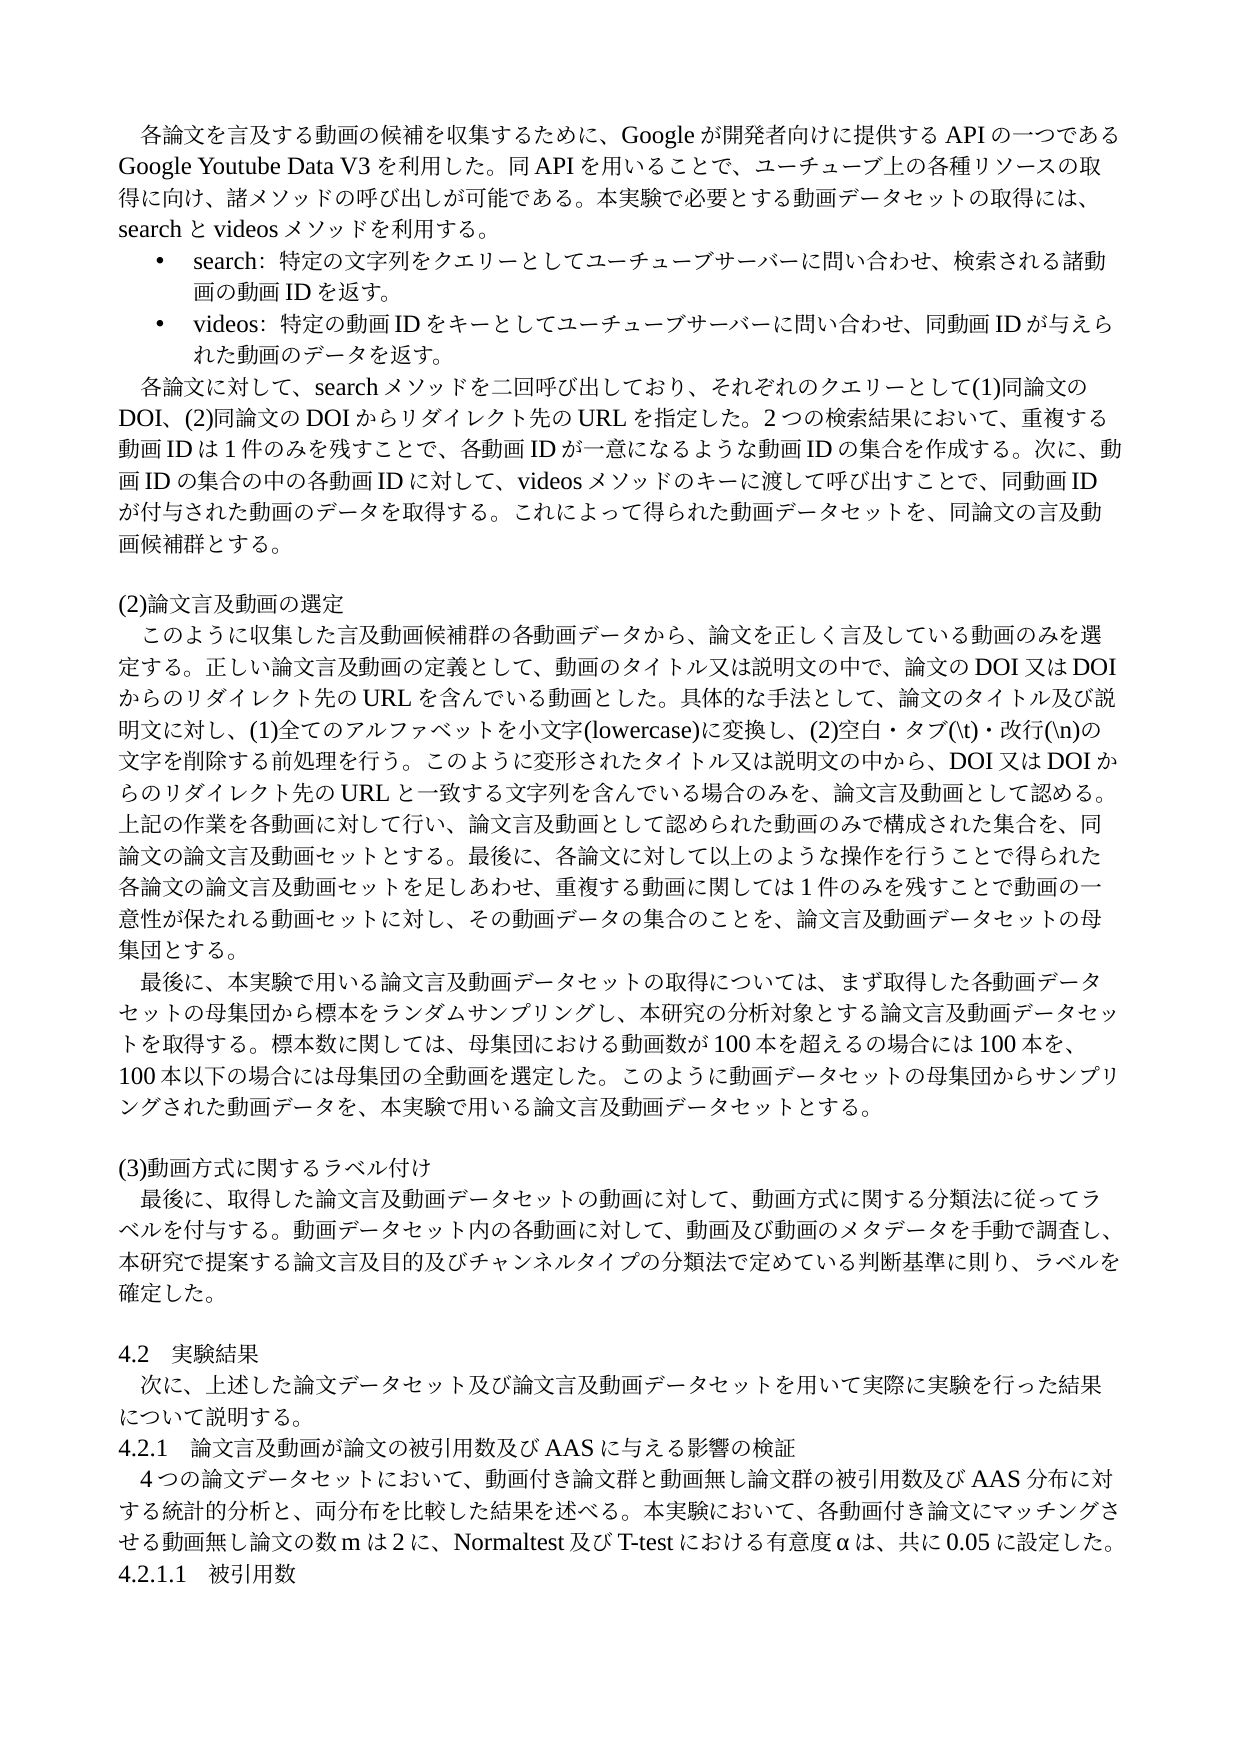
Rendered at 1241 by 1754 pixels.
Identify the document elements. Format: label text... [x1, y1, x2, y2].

text このように収集した言及動画候補群の各動画データから、論文を正しく言及している動画のみを選定する。正しい論文言及動画の定義として、動画のタイトル又は説明文の中で、論文のDOI又はDOIからのリダイレクト先のURLを含んでいる動画とした。具体的な手法として、論文のタイトル及び説明文に対し、(1)全てのアルファベットを小文字(lowercase)に変換し、(2)空白・タブ(\t)・改行(\n)の文字を削除する前処理を行う。このように変形されたタイトル又は説明文の中から、DOI又はDOIからのリダイレクト先のURLと一致する文字列を含んでいる場合のみを、論文言及動画として認める。上記の作業を各動画に対して行い、論文言及動画として認められた動画のみで構成された集合を、同論文の論文言及動画セットとする。最後に、各論文に対して以上のような操作を行うことで得られた各論文の論文言及動画セットを足しあわせ、重複する動画に関しては1件のみを残すことで動画の一意性が保たれる動画セットに対し、その動画データの集合のことを、論文言及動画データセットの母集団とする。 [118, 619, 1122, 965]
text 4.2.1 論文言及動画が論文の被引用数及びAASに与える影響の検証 [118, 1431, 1122, 1463]
text 4.2 実験結果 [118, 1337, 1122, 1368]
text 次に、上述した論文データセット及び論文言及動画データセットを用いて実際に実験を行った結果について説明する。 [118, 1368, 1122, 1431]
list videos：特定の動画IDをキーとしてユーチューブサーバーに問い合わせ、同動画IDが与えられた動画のデータを返す。 [156, 307, 1122, 370]
text 各論文に対して、searchメソッドを二回呼び出しており、それぞれのクエリーとして(1)同論文のDOI、(2)同論文のDOIからリダイレクト先のURLを指定した。2つの検索結果において、重複する動画IDは1件のみを残すことで、各動画IDが一意になるような動画IDの集合を作成する。次に、動画IDの集合の中の各動画IDに対して、videosメソッドのキーに渡して呼び出すことで、同動画IDが付与された動画のデータを取得する。これによって得られた動画データセットを、同論文の言及動画候補群とする。 [118, 370, 1122, 558]
text (3)動画方式に関するラベル付け [118, 1151, 1122, 1182]
text 4.2.1.1 被引用数 [118, 1557, 1122, 1588]
list search：特定の文字列をクエリーとしてユーチューブサーバーに問い合わせ、検索される諸動画の動画IDを返す。 [156, 244, 1122, 307]
text 各論文を言及する動画の候補を収集するために、Googleが開発者向けに提供するAPIの一つであるGoogle Youtube Data V3 を利用した。同APIを用いることで、ユーチューブ上の各種リソースの取得に向け、諸メソッドの呼び出しが可能である。本実験で必要とする動画データセットの取得には、searchとvideosメソッドを利用する。 [118, 118, 1122, 244]
text 最後に、本実験で用いる論文言及動画データセットの取得については、まず取得した各動画データセットの母集団から標本をランダムサンプリングし、本研究の分析対象とする論文言及動画データセットを取得する。標本数に関しては、母集団における動画数が100本を超えるの場合には100本を、100本以下の場合には母集団の全動画を選定した。このように動画データセットの母集団からサンプリングされた動画データを、本実験で用いる論文言及動画データセットとする。 [118, 965, 1122, 1122]
text (2)論文言及動画の選定 [118, 587, 1122, 619]
text 最後に、取得した論文言及動画データセットの動画に対して、動画方式に関する分類法に従ってラベルを付与する。動画データセット内の各動画に対して、動画及び動画のメタデータを手動で調査し、本研究で提案する論文言及目的及びチャンネルタイプの分類法で定めている判断基準に則り、ラベルを確定した。 [118, 1182, 1122, 1308]
text 4つの論文データセットにおいて、動画付き論文群と動画無し論文群の被引用数及びAAS分布に対する統計的分析と、両分布を比較した結果を述べる。本実験において、各動画付き論文にマッチングさせる動画無し論文の数mは2に、Normaltest及びT-testにおける有意度αは、共に0.05に設定した。 [118, 1463, 1122, 1557]
